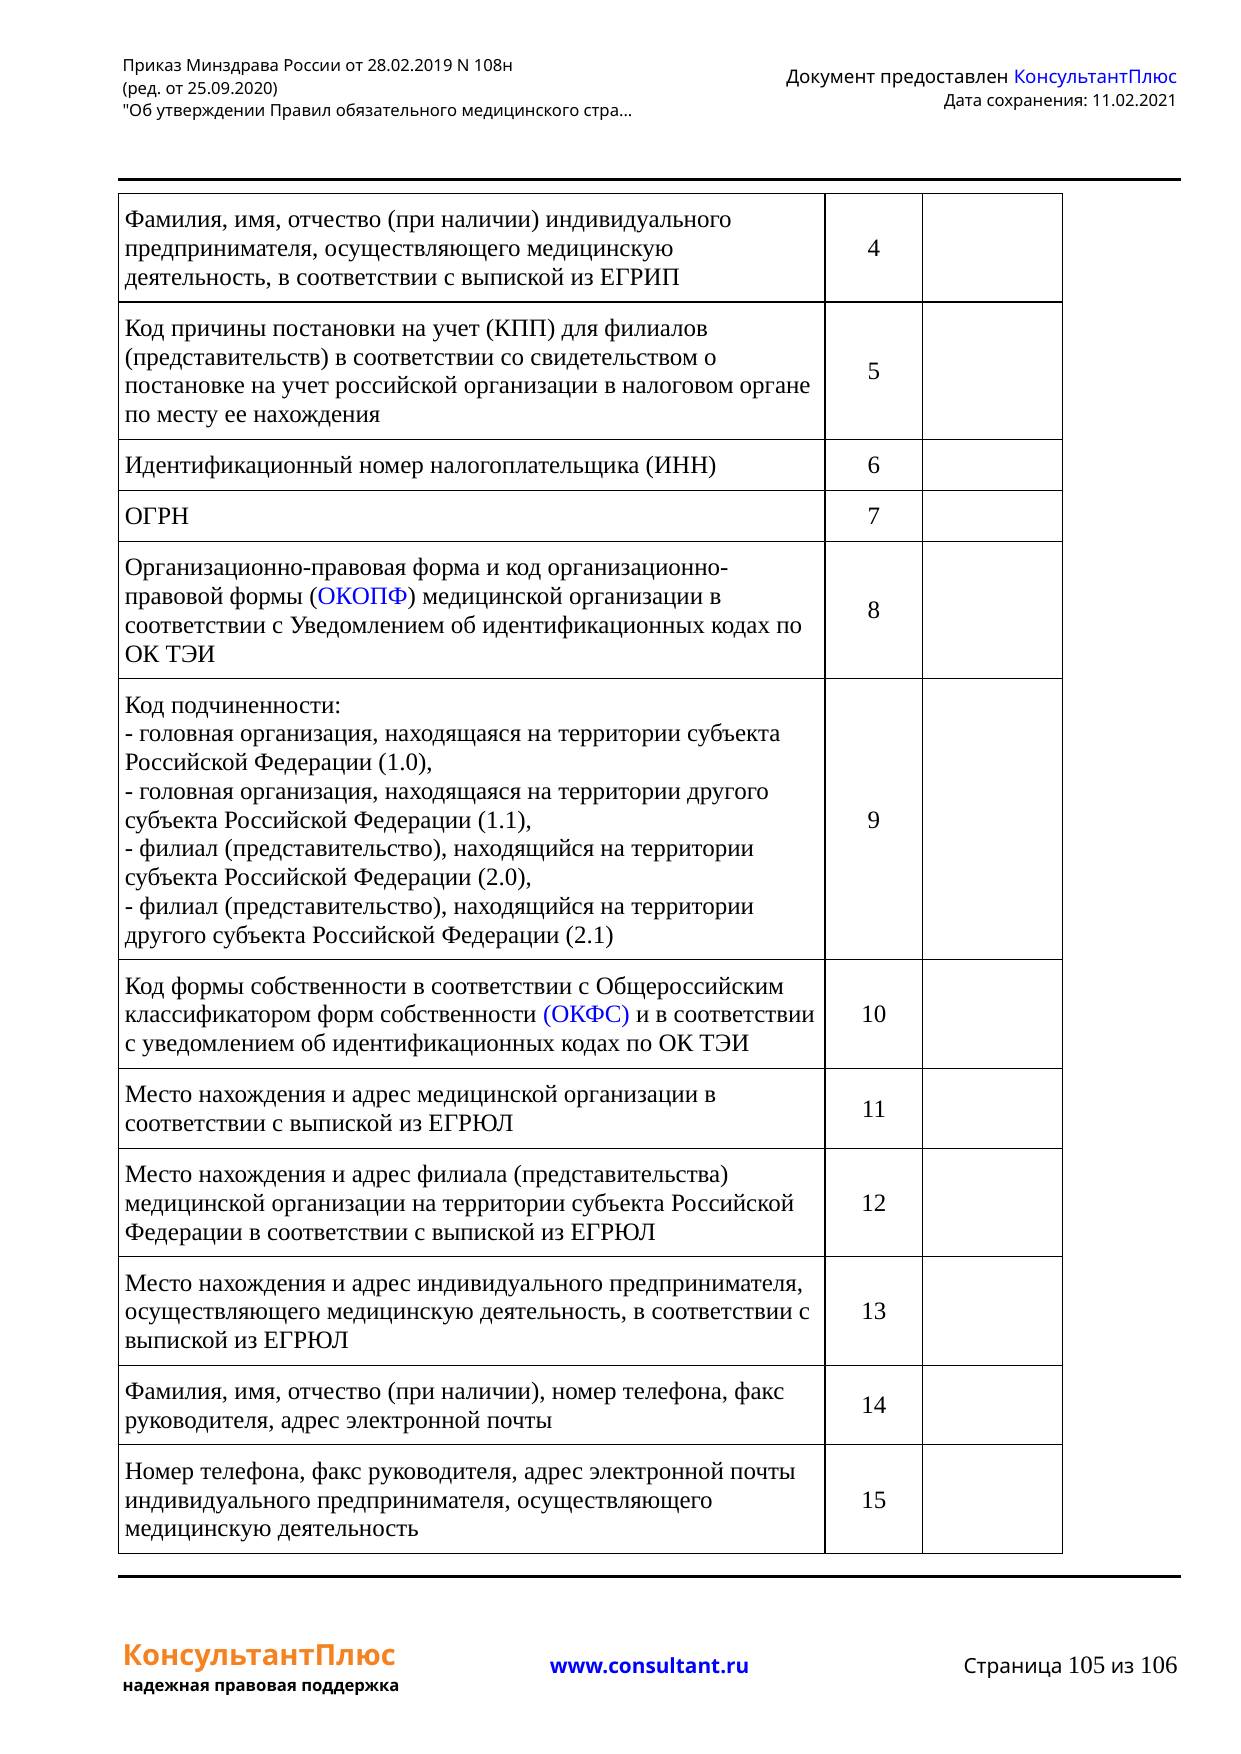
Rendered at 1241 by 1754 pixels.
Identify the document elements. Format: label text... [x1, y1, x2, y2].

table_cell Номер телефона, факс руководителя, адрес электронной почты индивидуального предпринимателя, осуществляющего медицинскую деятельность [119, 1445, 824, 1553]
table_cell [923, 679, 1062, 959]
table_cell 10 [826, 960, 922, 1068]
table_cell [923, 1257, 1062, 1364]
table_cell Место нахождения и адрес медицинской организации в соответствии с выпиской из ЕГРЮЛ [119, 1069, 824, 1147]
table_cell 12 [826, 1149, 922, 1256]
table_cell Место нахождения и адрес индивидуального предпринимателя, осуществляющего медицинскую деятельность, в соответствии с выпиской из ЕГРЮЛ [119, 1257, 824, 1364]
table_cell [923, 960, 1062, 1068]
table_cell 15 [826, 1445, 922, 1553]
table_cell Организационно-правовая форма и код организационно-правовой формы (ОКОПФ) медицинской организации в соответствии с Уведомлением об идентификационных кодах по ОК ТЭИ [119, 542, 824, 678]
table_cell Код формы собственности в соответствии с Общероссийским классификатором форм собственности (ОКФС) и в соответствии с уведомлением об идентификационных кодах по ОК ТЭИ [119, 960, 824, 1068]
table_cell [923, 303, 1062, 439]
table_cell ОГРН [119, 491, 824, 541]
table_cell [923, 1149, 1062, 1256]
table_cell [923, 1069, 1062, 1147]
table_cell 14 [826, 1366, 922, 1444]
table_cell Фамилия, имя, отчество (при наличии) индивидуального предпринимателя, осуществляющего медицинскую деятельность, в соответствии с выпиской из ЕГРИП [119, 194, 824, 301]
table_cell Код подчиненности: - головная организация, находящаяся на территории субъекта Российской Федерации (1.0), - головная организация, находящаяся на территории другого субъекта Российской Федерации (1.1), - филиал (представительство), находящийся на территории субъекта Российской Федерации (2.0), - филиал (представительство), находящийся на территории другого субъекта Российской Федерации (2.1) [119, 679, 824, 959]
table_cell Место нахождения и адрес филиала (представительства) медицинской организации на территории субъекта Российской Федерации в соответствии с выпиской из ЕГРЮЛ [119, 1149, 824, 1256]
table_cell Идентификационный номер налогоплательщика (ИНН) [119, 440, 824, 490]
table_cell 8 [826, 542, 922, 678]
table_cell 11 [826, 1069, 922, 1147]
table_cell [923, 194, 1062, 301]
table_cell 6 [826, 440, 922, 490]
table_cell Код причины постановки на учет (КПП) для филиалов (представительств) в соответствии со свидетельством о постановке на учет российской организации в налоговом органе по месту ее нахождения [119, 303, 824, 439]
table_cell [923, 491, 1062, 541]
table_cell Фамилия, имя, отчество (при наличии), номер телефона, факс руководителя, адрес электронной почты [119, 1366, 824, 1444]
table_cell [923, 1366, 1062, 1444]
table_cell [923, 440, 1062, 490]
table_cell 13 [826, 1257, 922, 1364]
table_cell [923, 542, 1062, 678]
table_cell 4 [826, 194, 922, 301]
table_cell 7 [826, 491, 922, 541]
table_cell 5 [826, 303, 922, 439]
table_cell 9 [826, 679, 922, 959]
table_cell [923, 1445, 1062, 1553]
